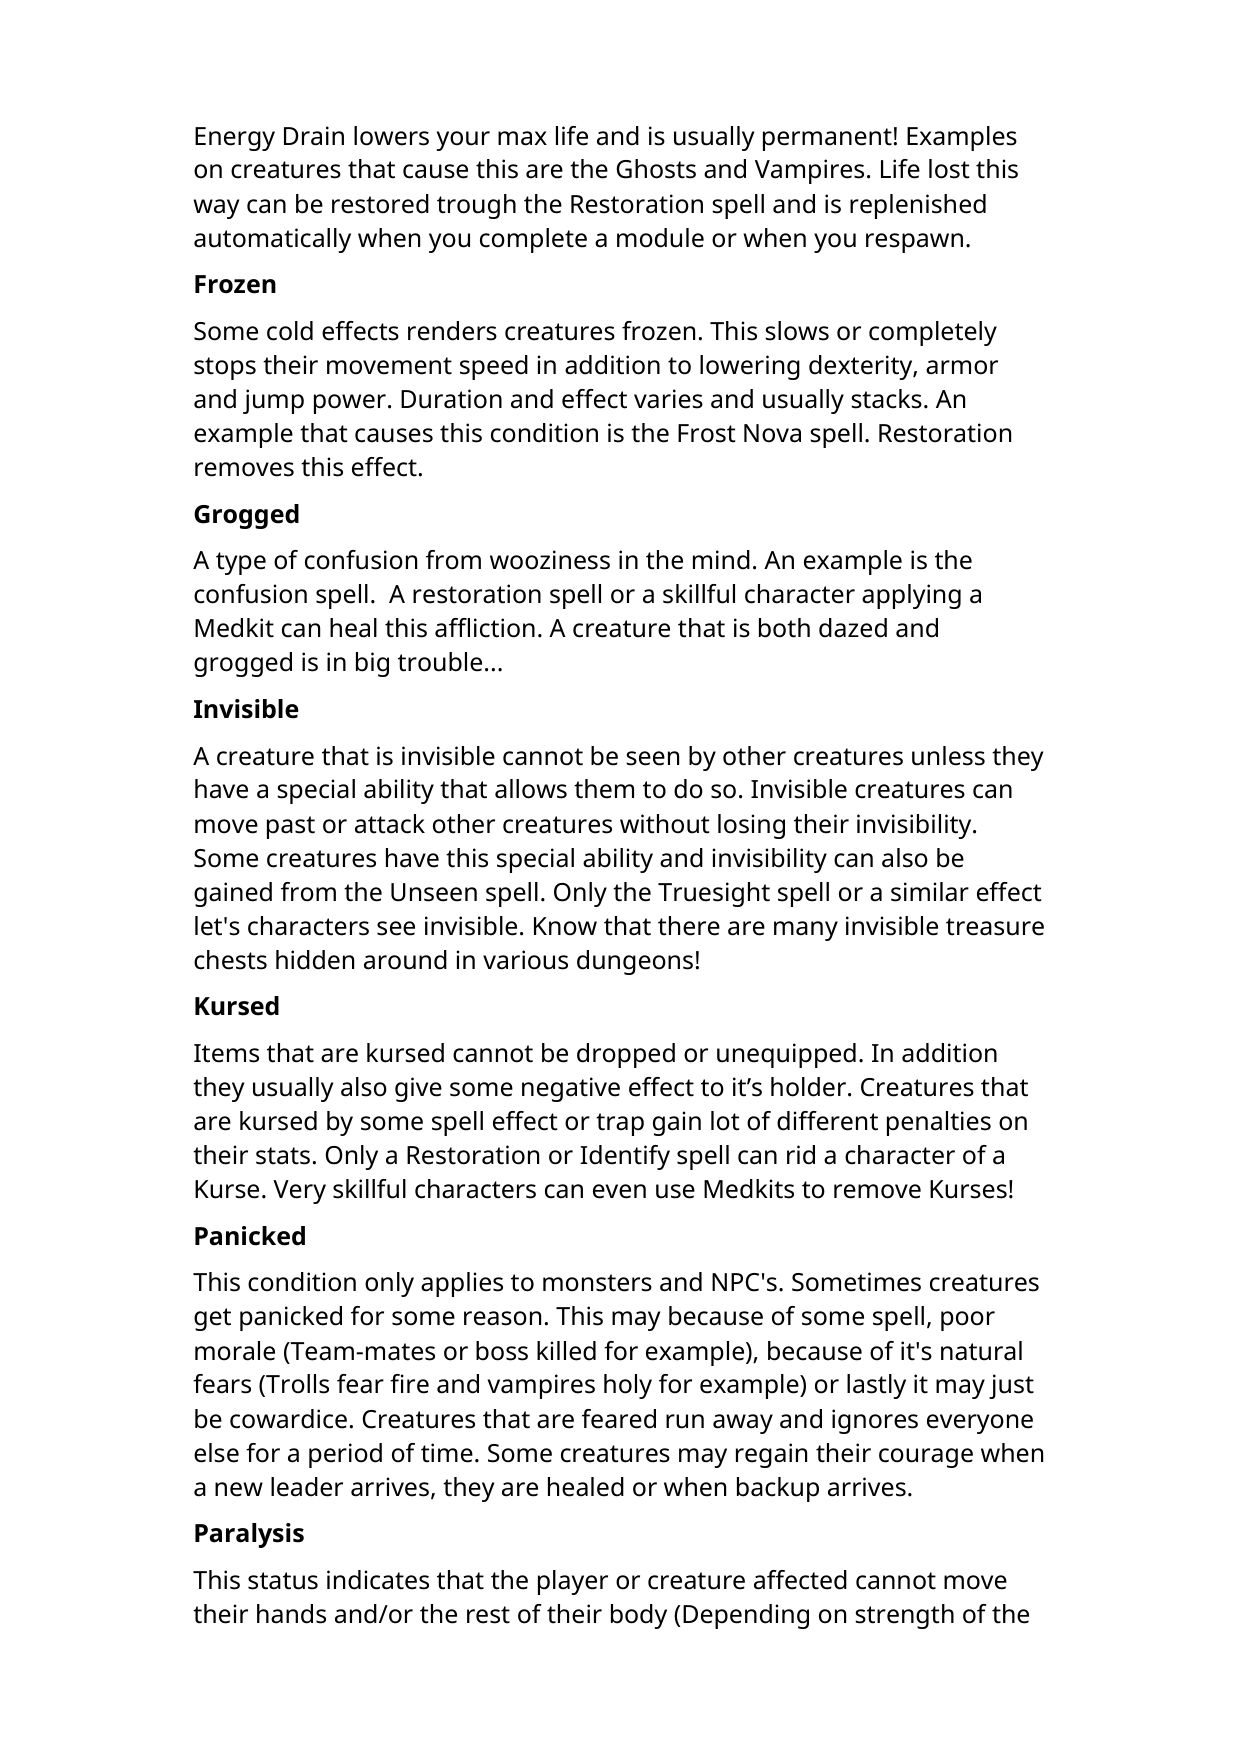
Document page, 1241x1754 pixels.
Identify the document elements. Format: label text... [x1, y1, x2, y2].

text Grogged [193, 496, 1047, 530]
text Some cold effects renders creatures frozen. This slows or completely stops their movement speed in addition to lowering dexterity, armor and jump power. Duration and effect varies and usually stacks. An example that causes this condition is the Frost Nova spell. Restoration removes this effect. [193, 313, 1047, 484]
text A creature that is invisible cannot be seen by other creatures unless they have a special ability that allows them to do so. Invisible creatures can move past or attack other creatures without losing their invisibility. Some creatures have this special ability and invisibility can also be gained from the Unseen spell. Only the Truesight spell or a similar effect let's characters see invisible. Know that there are many invisible treasure chests hidden around in various dungeons! [193, 738, 1047, 977]
text Invisible [193, 692, 1047, 726]
text Paralysis [193, 1516, 1047, 1550]
text Energy Drain lowers your max life and is usually permanent! Examples on creatures that cause this are the Ghosts and Vampires. Life lost this way can be restored trough the Restoration spell and is replenished automatically when you complete a module or when you respawn. [193, 118, 1047, 254]
text This condition only applies to monsters and NPC's. Sometimes creatures get panicked for some reason. This may because of some spell, poor morale (Team-mates or boss killed for example), because of it's natural fears (Trolls fear fire and vampires holy for example) or lastly it may just be cowardice. Creatures that are feared run away and ignores everyone else for a period of time. Some creatures may regain their courage when a new leader arrives, they are healed or when backup arrives. [193, 1265, 1047, 1503]
text Panicked [193, 1218, 1047, 1252]
text This status indicates that the player or creature affected cannot move their hands and/or the rest of their body (Depending on strength of the [193, 1562, 1047, 1631]
text Kursed [193, 989, 1047, 1023]
text Frozen [193, 267, 1047, 301]
text A type of confusion from wooziness in the mind. An example is the confusion spell. A restoration spell or a skillful character applying a Medkit can heal this affliction. A creature that is both dazed and grogged is in big trouble... [193, 543, 1047, 679]
text Items that are kursed cannot be dropped or unequipped. In addition they usually also give some negative effect to it’s holder. Creatures that are kursed by some spell effect or trap gain lot of different penalties on their stats. Only a Restoration or Identify spell can rid a character of a Kurse. Very skillful characters can even use Medkits to remove Kurses! [193, 1036, 1047, 1206]
